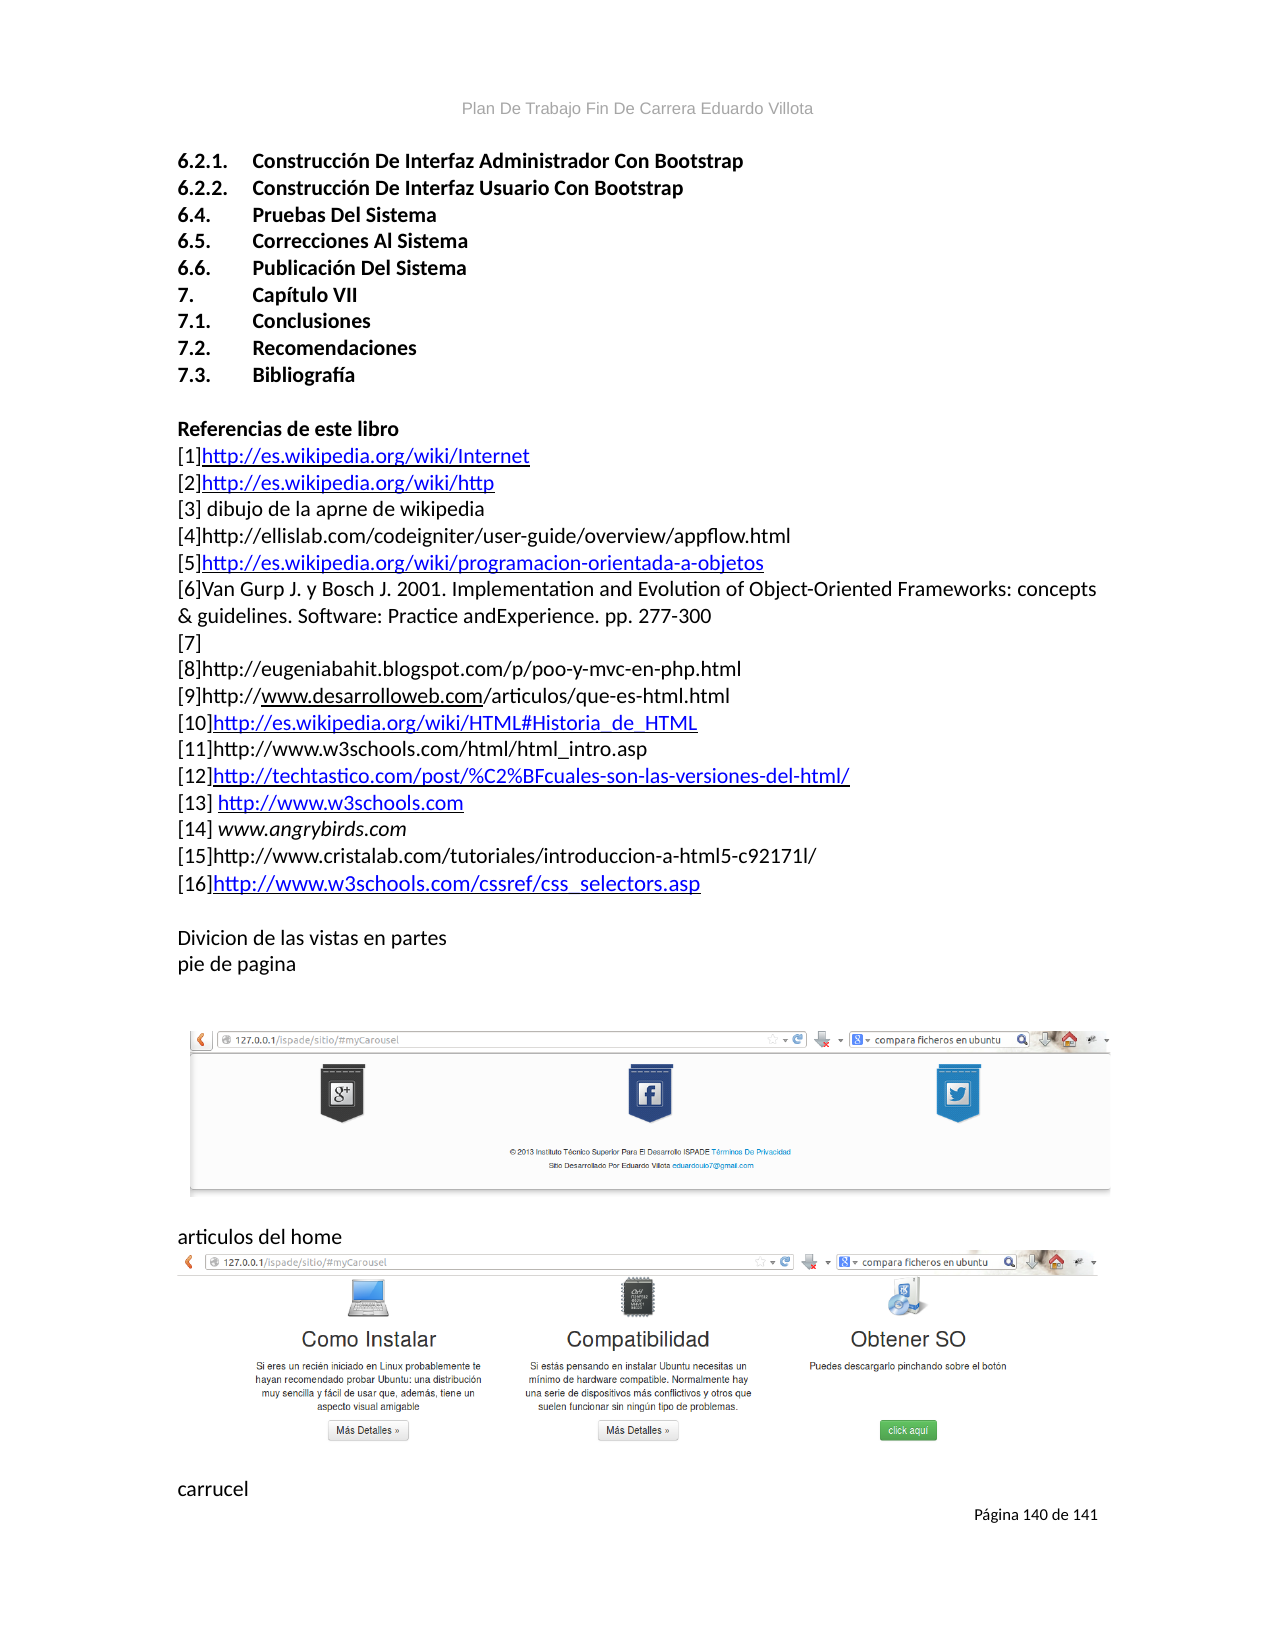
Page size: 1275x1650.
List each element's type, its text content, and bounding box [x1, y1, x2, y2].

text [10]http://es.wikipedia.org/wiki/HTML#Historia_de_HTML [177, 709, 1098, 736]
text 6.6. Publicación Del Sistema [177, 254, 1098, 281]
text 6.2.2. Construcción De Interfaz Usuario Con Bootstrap [177, 174, 1098, 201]
text [1]http://es.wikipedia.org/wiki/Internet [177, 442, 1098, 469]
text 7.2. Recomendaciones [177, 334, 1098, 361]
text [3] dibujo de la aprne de wikipedia [177, 496, 1098, 522]
text pie de pagina [177, 950, 1098, 977]
text 6.4. Pruebas Del Sistema [177, 201, 1098, 228]
text [15]http://www.cristalab.com/tutoriales/introduccion-a-html5-c92171l/ [177, 842, 1098, 869]
text 7.3. Bibliografía [177, 361, 1098, 388]
picture [177, 1250, 1098, 1476]
text [8]http://eugeniabahit.blogspot.com/p/poo-y-mvc-en-php.html [177, 656, 1098, 682]
text Referencias de este libro [177, 416, 1098, 442]
text 7.1. Conclusiones [177, 308, 1098, 334]
text [11]http://www.w3schools.com/html/html_intro.asp [177, 736, 1098, 762]
text [13] http://www.w3schools.com [177, 789, 1098, 816]
text Divicion de las vistas en partes [177, 924, 1098, 950]
text [9]http://www.desarrolloweb.com/articulos/que-es-html.html [177, 682, 1098, 709]
text [16]http://www.w3schools.com/cssref/css_selectors.asp [177, 869, 1098, 897]
text 6.5. Correcciones Al Sistema [177, 228, 1098, 254]
text [2]http://es.wikipedia.org/wiki/http [177, 469, 1098, 496]
text [4]http://ellislab.com/codeigniter/user-guide/overview/appflow.html [177, 522, 1098, 549]
text [5]http://es.wikipedia.org/wiki/programacion-orientada-a-objetos [177, 549, 1098, 576]
text carrucel [177, 1476, 1098, 1502]
text [12]http://techtastico.com/post/%C2%BFcuales-son-las-versiones-del-html/ [177, 762, 1098, 789]
picture [190, 1031, 1111, 1197]
text [6]Van Gurp J. y Bosch J. 2001. Implementation and Evolution of Object-Oriented Frameworks: concepts & guidelines. Software: Practice andExperience. pp. 277-300 [177, 576, 1098, 629]
text articulos del home [177, 1223, 1098, 1250]
text [7] [177, 629, 1098, 656]
text [14] www.angrybirds.com [177, 816, 1098, 842]
text 7. Capítulo VII [177, 281, 1098, 308]
text 6.2.1. Construcción De Interfaz Administrador Con Bootstrap [177, 148, 1098, 174]
